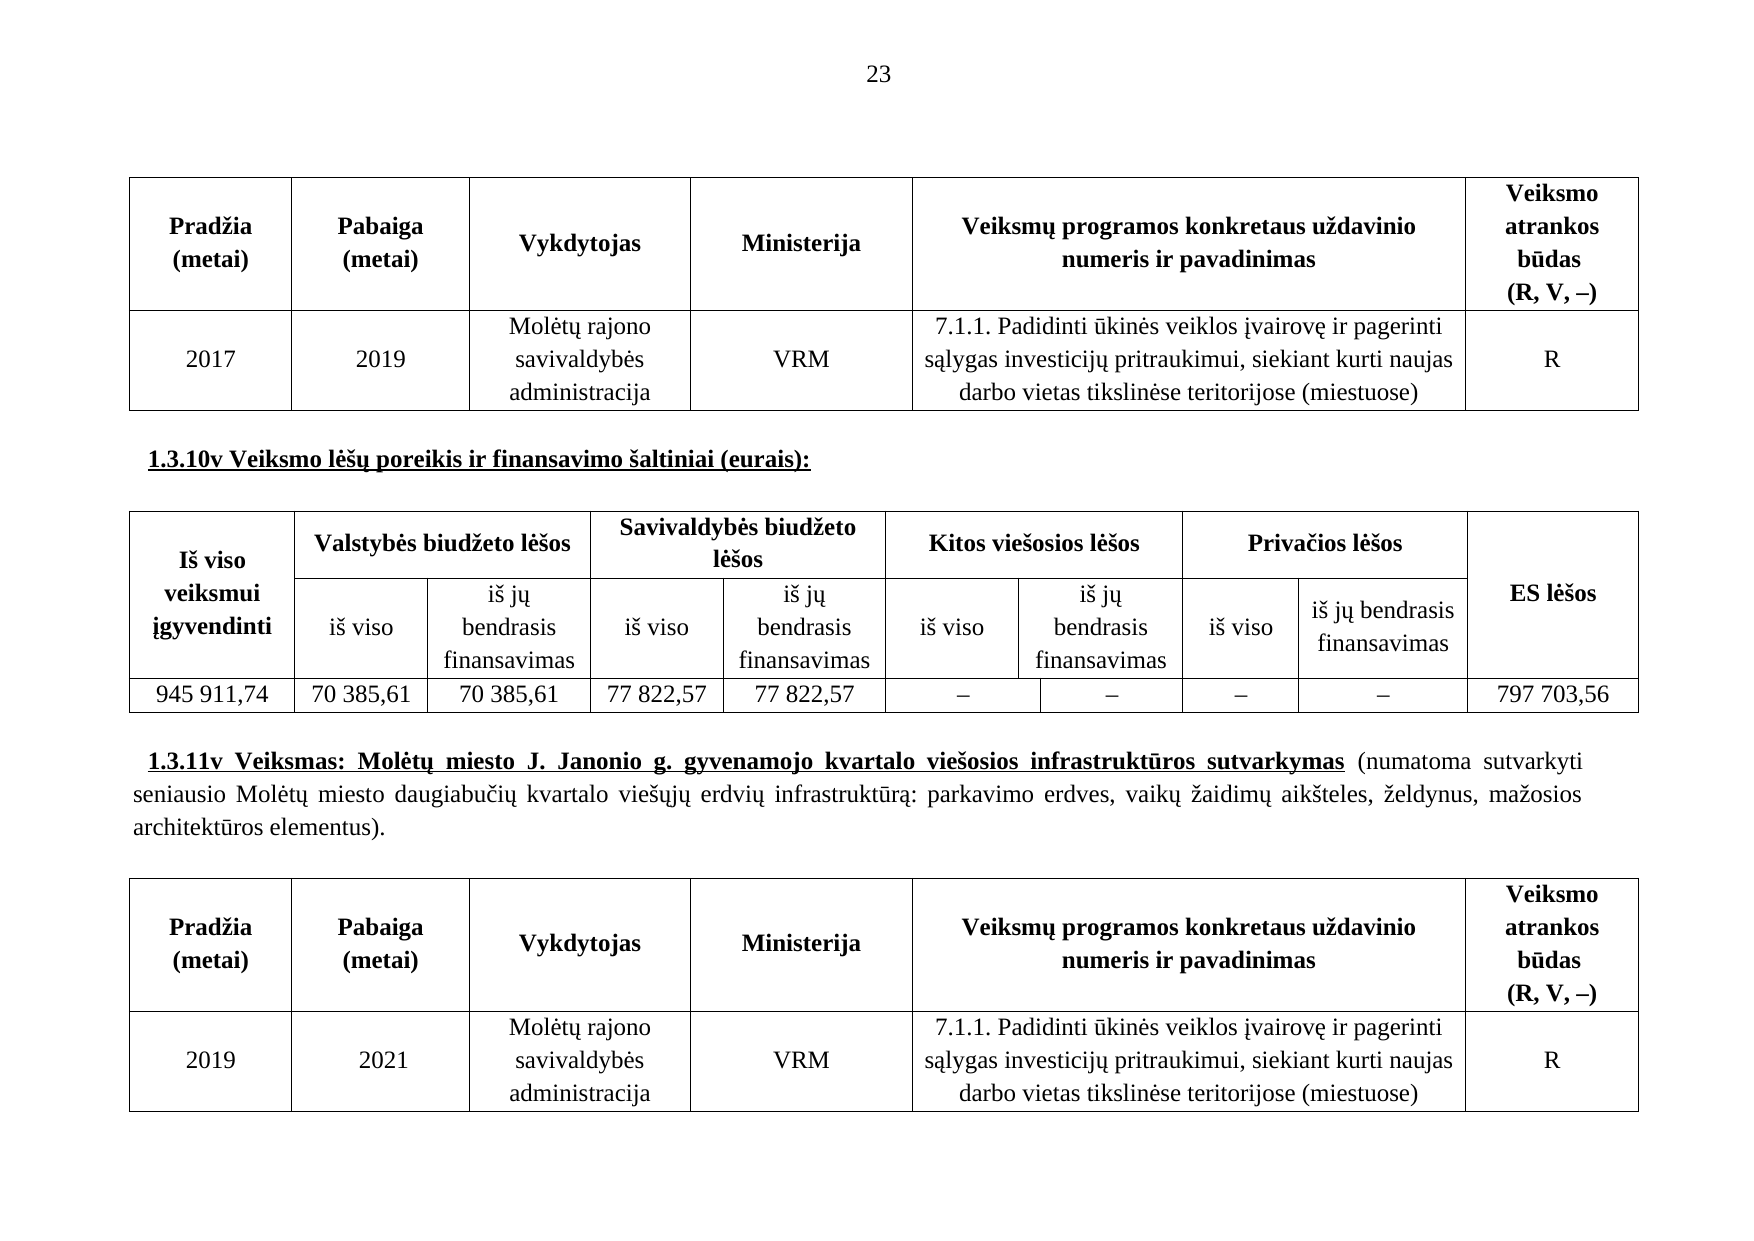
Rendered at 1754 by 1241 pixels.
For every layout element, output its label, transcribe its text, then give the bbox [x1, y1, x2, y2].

table_cell VRM [691, 1012, 912, 1111]
table_header Ministerija [691, 879, 912, 1011]
text 1.3.10v Veiksmo lėšų poreikis ir finansavimo šaltiniai (eurais): [118, 444, 1639, 473]
table_cell iš jų bendrasis finansavimas [1019, 579, 1182, 678]
table_header Iš viso veiksmui įgyvendinti [130, 512, 294, 678]
table_cell 77 822,57 [724, 679, 885, 712]
table_header Veiksmų programos konkretaus uždavinio numeris ir pavadinimas [913, 879, 1465, 1011]
table_header ES lėšos [1468, 512, 1638, 678]
table_cell Molėtų rajono savivaldybės administracija [470, 1012, 690, 1111]
table_cell 70 385,61 [295, 679, 427, 712]
table_cell iš jų bendrasis finansavimas [1299, 579, 1467, 678]
table_cell R [1466, 311, 1638, 410]
table_header Privačios lėšos [1183, 512, 1467, 578]
table_cell 2019 [292, 311, 469, 410]
table_header Veiksmo atrankos būdas (R, V, –) [1466, 178, 1638, 310]
table_cell – [1041, 679, 1182, 712]
table_header Savivaldybės biudžeto lėšos [591, 512, 885, 578]
table_cell iš viso [295, 579, 427, 678]
table_header Vykdytojas [470, 879, 690, 1011]
table_header Pradžia (metai) [130, 879, 291, 1011]
table_header Valstybės biudžeto lėšos [295, 512, 590, 578]
table_header Pradžia (metai) [130, 178, 291, 310]
table_header Veiksmų programos konkretaus uždavinio numeris ir pavadinimas [913, 178, 1465, 310]
table_header Veiksmo atrankos būdas (R, V, –) [1466, 879, 1638, 1011]
table_cell 77 822,57 [591, 679, 723, 712]
table_cell 797 703,56 [1468, 679, 1638, 712]
table_cell – [886, 679, 1040, 712]
table_header Pabaiga (metai) [292, 178, 469, 310]
table_cell 945 911,74 [130, 679, 294, 712]
table_header Pabaiga (metai) [292, 879, 469, 1011]
table_cell VRM [691, 311, 912, 410]
table_cell R [1466, 1012, 1638, 1111]
text 1.3.11v Veiksmas: Molėtų miesto J. Janonio g. gyvenamojo kvartalo viešosios infrastruktūros sutvarkymas (numatoma sutvarkyti seniausio Molėtų miesto daugiabučių kvartalo viešųjų erdvių infrastruktūrą: parkavimo erdves, vaikų žaidimų aikšteles, želdynus, mažosios architektūros elementus). [133, 746, 1583, 841]
table_cell Molėtų rajono savivaldybės administracija [470, 311, 690, 410]
table_cell – [1299, 679, 1467, 712]
table_header Ministerija [691, 178, 912, 310]
table_cell iš viso [886, 579, 1018, 678]
table_header Vykdytojas [470, 178, 690, 310]
table_cell 7.1.1. Padidinti ūkinės veiklos įvairovę ir pagerinti sąlygas investicijų pritraukimui, siekiant kurti naujas darbo vietas tikslinėse teritorijose (miestuose) [913, 1012, 1465, 1111]
table_cell 70 385,61 [428, 679, 590, 712]
table_cell iš viso [591, 579, 723, 678]
table_cell 7.1.1. Padidinti ūkinės veiklos įvairovę ir pagerinti sąlygas investicijų pritraukimui, siekiant kurti naujas darbo vietas tikslinėse teritorijose (miestuose) [913, 311, 1465, 410]
table_cell iš viso [1183, 579, 1298, 678]
table_cell iš jų bendrasis finansavimas [724, 579, 885, 678]
table_cell iš jų bendrasis finansavimas [428, 579, 590, 678]
table_cell 2017 [130, 311, 291, 410]
table_cell 2021 [292, 1012, 469, 1111]
table_cell – [1183, 679, 1298, 712]
table_cell 2019 [130, 1012, 291, 1111]
table_header Kitos viešosios lėšos [886, 512, 1182, 578]
